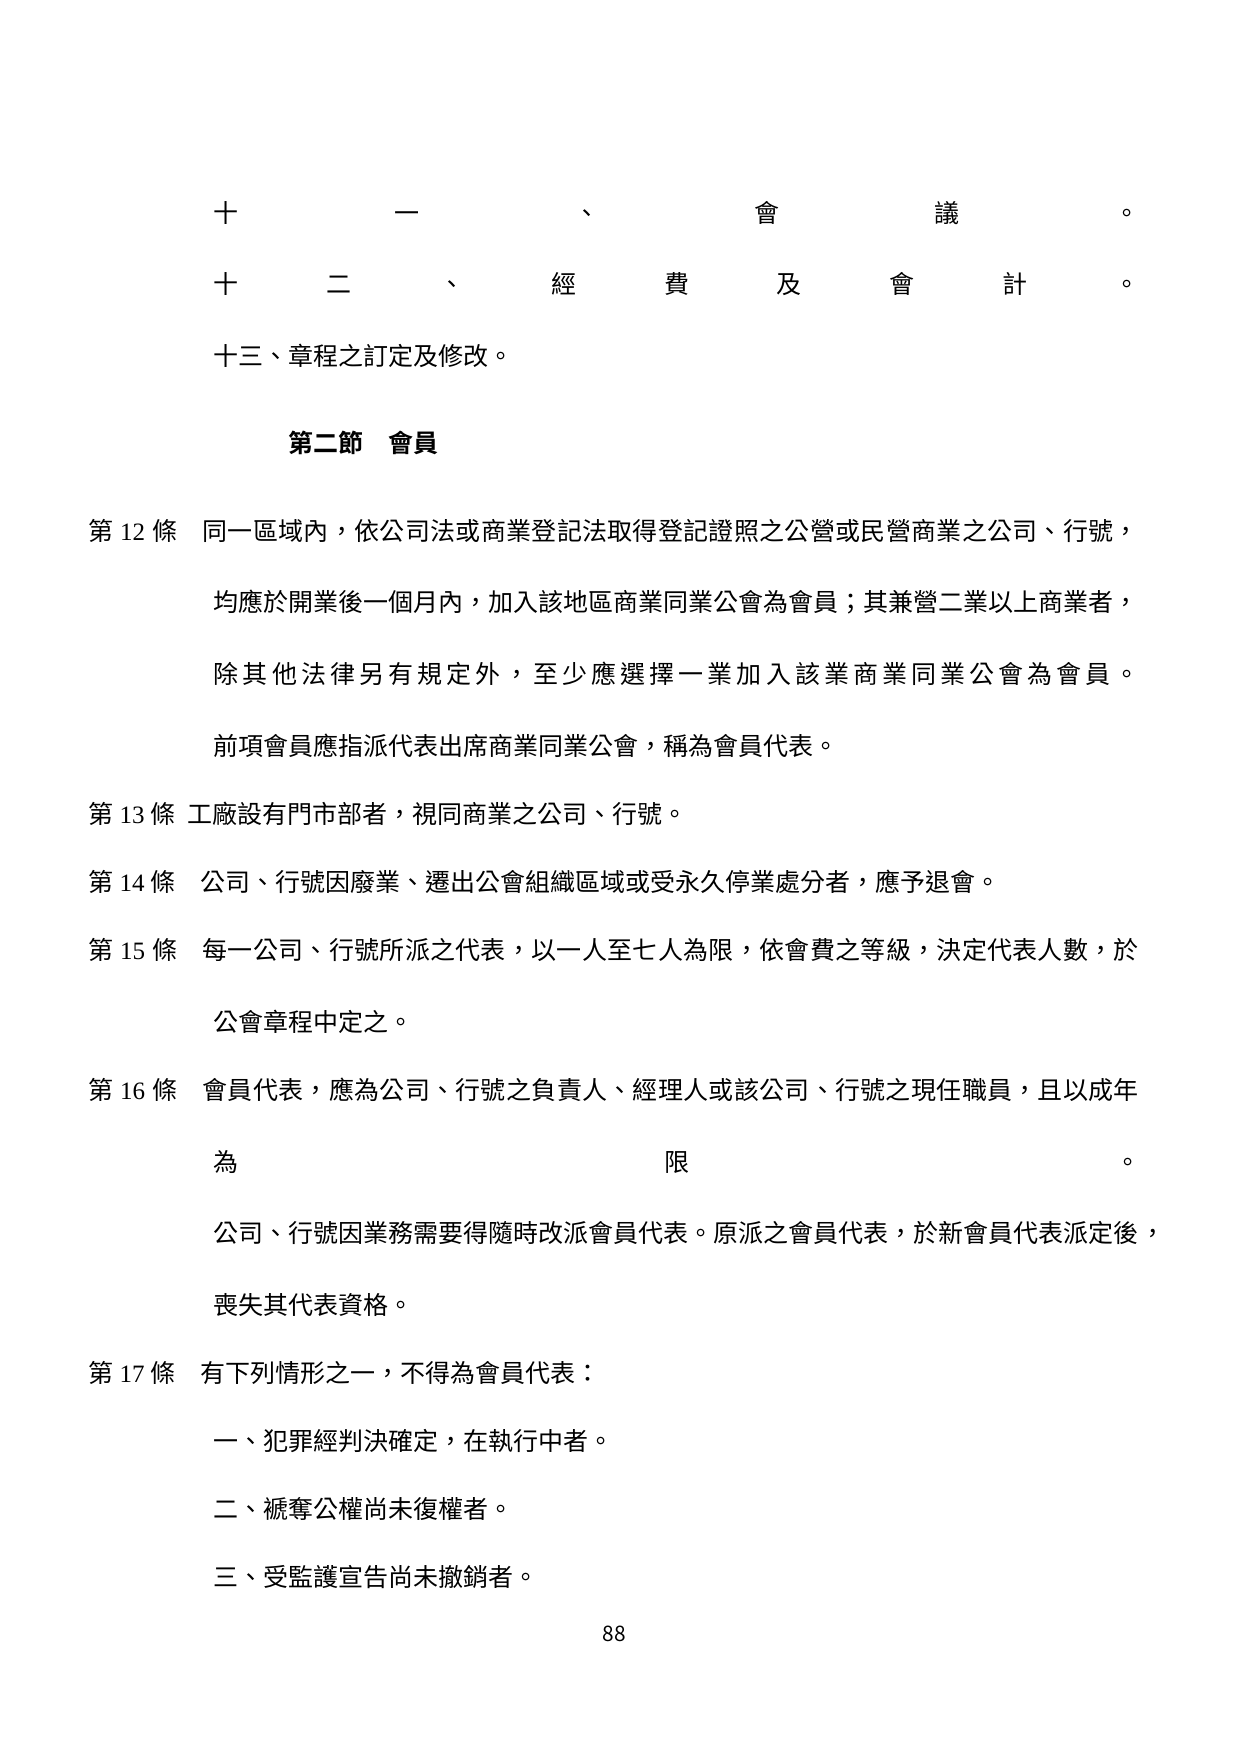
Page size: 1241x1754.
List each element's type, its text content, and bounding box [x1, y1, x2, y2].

text 第 17 條 有下列情形之一，不得為會員代表： [89, 1330, 1140, 1393]
text 一、犯罪經判決確定，在執行中者。 [214, 1398, 1140, 1461]
text 十一、會議。 十二、經費及會計。 十三、章程之訂定及修改。 [89, 169, 1140, 376]
text 第 16 條 會員代表，應為公司、行號之負責人、經理人或該公司、行號之現任職員，且以成年為限。 公司、行號因業務需要得隨時改派會員代表。原派之會員代表，於新會員代表派定後，喪失其代表資格。 [89, 1047, 1140, 1325]
text 第二節 會員 [239, 400, 1140, 463]
text 第 14 條 公司、行號因廢業、遷出公會組織區域或受永久停業處分者，應予退會。 [89, 839, 1140, 901]
text 二、褫奪公權尚未復權者。 [214, 1466, 1140, 1528]
text 第 12 條 同一區域內，依公司法或商業登記法取得登記證照之公營或民營商業之公司、行號，均應於開業後一個月內，加入該地區商業同業公會為會員；其兼營二業以上商業者，除其他法律另有規定外，至少應選擇一業加入該業商業同業公會為會員。 前項會員應指派代表出席商業同業公會，稱為會員代表。 [89, 487, 1140, 766]
text 第 13 條 工廠設有門市部者，視同商業之公司、行號。 [89, 771, 1140, 833]
text 三、受監護宣告尚未撤銷者。 [214, 1534, 1140, 1596]
text 第 15 條 每一公司、行號所派之代表，以一人至七人為限，依會費之等級，決定代表人數，於公會章程中定之。 [89, 907, 1140, 1041]
